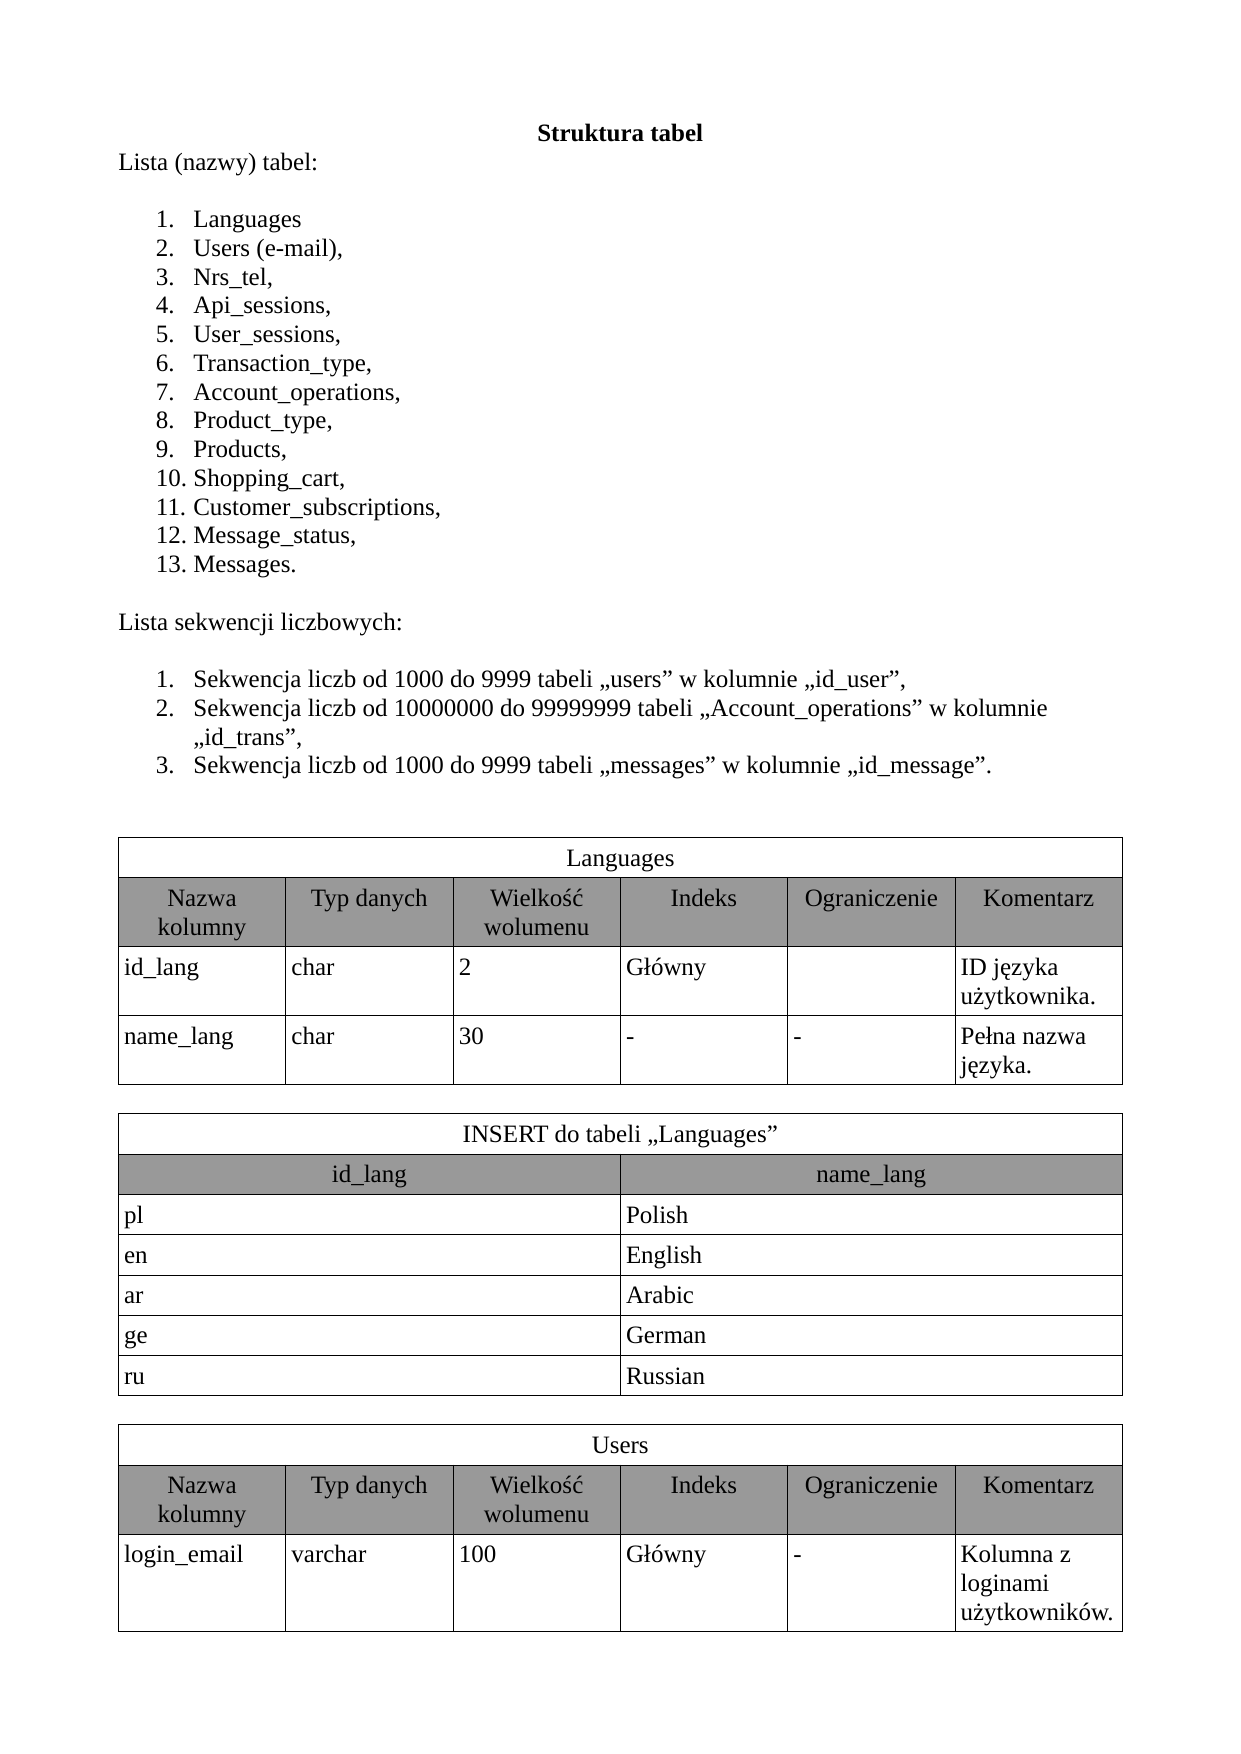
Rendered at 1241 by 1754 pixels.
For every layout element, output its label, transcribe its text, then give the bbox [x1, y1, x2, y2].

list Sekwencja liczb od 1000 do 9999 tabeli „users” w kolumnie „id_user”, [156, 664, 1122, 693]
table_cell ar [119, 1276, 620, 1315]
table_cell char [286, 947, 453, 1015]
table_cell Główny [621, 947, 787, 1015]
table_cell pl [119, 1195, 620, 1234]
list Api_sessions, [156, 291, 1122, 319]
table_cell name_lang [621, 1155, 1122, 1194]
table_cell Polish [621, 1195, 1122, 1234]
list Sekwencja liczb od 10000000 do 99999999 tabeli „Account_operations” w kolumnie „id_trans”, [156, 693, 1122, 751]
table_cell Główny [621, 1535, 787, 1631]
table_cell 100 [454, 1535, 620, 1631]
table_cell ID języka użytkownika. [956, 947, 1122, 1015]
table_header Languages [119, 838, 1122, 877]
list Messages. [156, 549, 1122, 578]
table_cell 2 [454, 947, 620, 1015]
table_cell - [788, 1016, 955, 1084]
table_cell en [119, 1235, 620, 1274]
text Lista (nazwy) tabel: [118, 147, 1122, 176]
table_cell Ograniczenie [788, 878, 955, 946]
table_cell [788, 947, 955, 1015]
list User_sessions, [156, 319, 1122, 348]
table_cell id_lang [119, 947, 285, 1015]
table_cell 30 [454, 1016, 620, 1084]
table_cell - [621, 1016, 787, 1084]
table_cell - [788, 1535, 955, 1631]
table_cell Indeks [621, 878, 787, 946]
table_cell Typ danych [286, 878, 453, 946]
table_cell name_lang [119, 1016, 285, 1084]
table_cell Ograniczenie [788, 1466, 955, 1534]
table_cell Russian [621, 1356, 1122, 1395]
table_cell German [621, 1316, 1122, 1355]
table_cell id_lang [119, 1155, 620, 1194]
table_cell Wielkość wolumenu [454, 1466, 620, 1534]
list Product_type, [156, 406, 1122, 434]
list Shopping_cart, [156, 463, 1122, 492]
table_header Users [119, 1425, 1122, 1464]
table_cell varchar [286, 1535, 453, 1631]
list Nrs_tel, [156, 262, 1122, 291]
table_cell ru [119, 1356, 620, 1395]
list Users (e-mail), [156, 233, 1122, 262]
table_cell login_email [119, 1535, 285, 1631]
table_cell Typ danych [286, 1466, 453, 1534]
text Lista sekwencji liczbowych: [118, 607, 1122, 636]
list Languages [156, 204, 1122, 233]
list Customer_subscriptions, [156, 492, 1122, 521]
table_cell Kolumna z loginami użytkowników. [956, 1535, 1122, 1631]
table_cell English [621, 1235, 1122, 1274]
list Account_operations, [156, 377, 1122, 406]
table_cell Pełna nazwa języka. [956, 1016, 1122, 1084]
table_cell Nazwa kolumny [119, 878, 285, 946]
table_cell Arabic [621, 1276, 1122, 1315]
table_cell Indeks [621, 1466, 787, 1534]
list Transaction_type, [156, 348, 1122, 377]
table_cell Komentarz [956, 1466, 1122, 1534]
list Products, [156, 434, 1122, 463]
list Message_status, [156, 521, 1122, 549]
text Struktura tabel [118, 118, 1122, 147]
table_cell Wielkość wolumenu [454, 878, 620, 946]
table_cell Komentarz [956, 878, 1122, 946]
table_cell ge [119, 1316, 620, 1355]
table_header INSERT do tabeli „Languages” [119, 1114, 1122, 1153]
list Sekwencja liczb od 1000 do 9999 tabeli „messages” w kolumnie „id_message”. [156, 751, 1122, 779]
table_cell char [286, 1016, 453, 1084]
table_cell Nazwa kolumny [119, 1466, 285, 1534]
